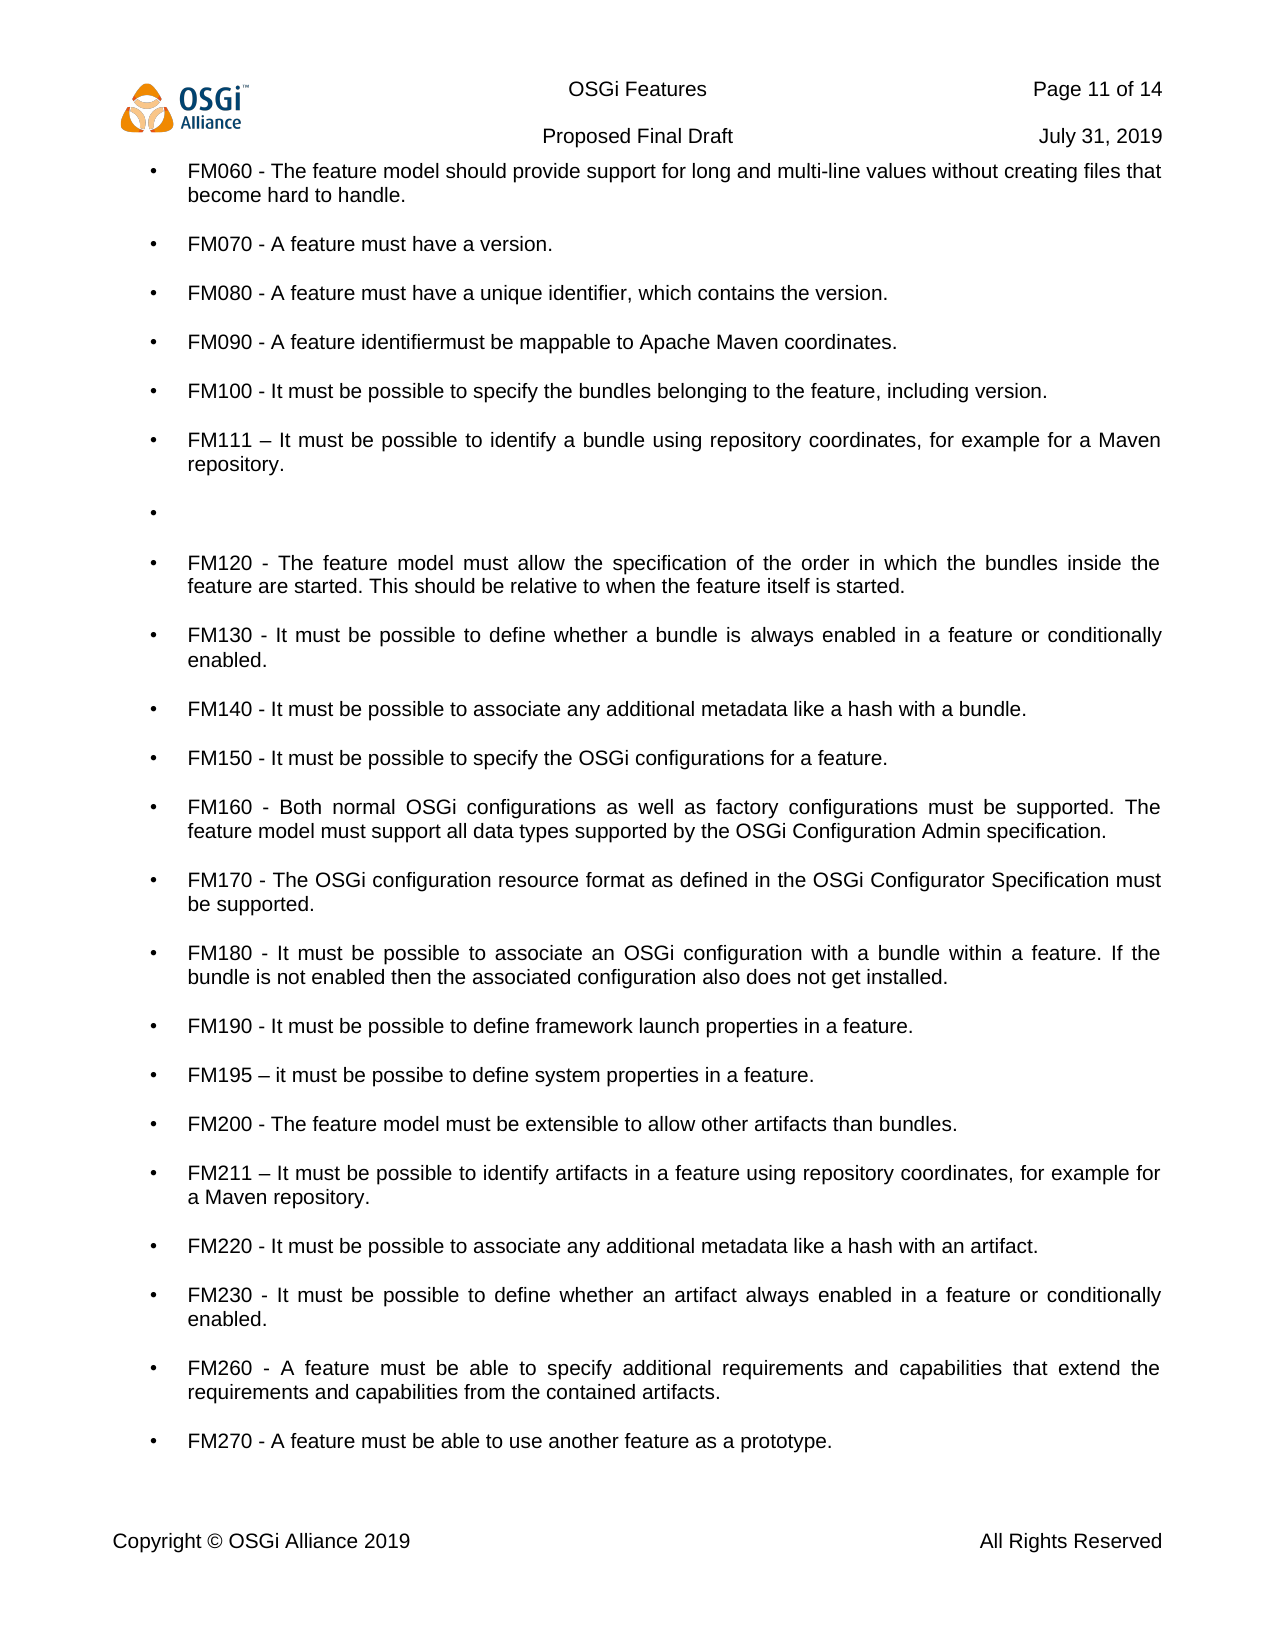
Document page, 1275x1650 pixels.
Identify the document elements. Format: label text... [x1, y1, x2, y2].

picture [113, 76, 257, 140]
list FM100 - It must be possible to specify the bundles belonging to the feature, including version. [150, 379, 1162, 403]
list FM090 - A feature identifiermust be mappable to Apache Maven coordinates. [150, 330, 1162, 354]
list FM070 - A feature must have a version. [150, 232, 1162, 256]
list FM130 - It must be possible to define whether a bundle is always enabled in a feature or conditionally enabled. [150, 623, 1162, 671]
list FM270 - A feature must be able to use another feature as a prototype. [150, 1429, 1162, 1453]
list FM160 - Both normal OSGi configurations as well as factory configurations must be supported. The feature model must support all data types supported by the OSGi Configuration Admin specification. [150, 794, 1162, 842]
list FM211 – It must be possible to identify artifacts in a feature using repository coordinates, for example for a Maven repository. [150, 1161, 1162, 1209]
list FM200 - The feature model must be extensible to allow other artifacts than bundles. [150, 1112, 1162, 1136]
list FM150 - It must be possible to specify the OSGi configurations for a feature. [150, 745, 1162, 769]
list FM180 - It must be possible to associate an OSGi configuration with a bundle within a feature. If the bundle is not enabled then the associated configuration also does not get installed. [150, 941, 1162, 988]
list FM260 - A feature must be able to specify additional requirements and capabilities that extend the requirements and capabilities from the contained artifacts. [150, 1356, 1162, 1404]
list FM120 - The feature model must allow the specification of the order in which the bundles inside the feature are started. This should be relative to when the feature itself is started. [150, 550, 1162, 598]
list FM080 - A feature must have a unique identifier, which contains the version. [150, 281, 1162, 305]
list FM195 – it must be possibe to define system properties in a feature. [150, 1063, 1162, 1087]
list FM230 - It must be possible to define whether an artifact always enabled in a feature or conditionally enabled. [150, 1283, 1162, 1331]
list FM170 - The OSGi configuration resource format as defined in the OSGi Configurator Specification must be supported. [150, 867, 1162, 916]
list FM140 - It must be possible to associate any additional metadata like a hash with a bundle. [150, 696, 1162, 720]
list FM111 – It must be possible to identify a bundle using repository coordinates, for example for a Maven repository. [150, 428, 1162, 476]
list FM190 - It must be possible to define framework launch properties in a feature. [150, 1013, 1162, 1038]
list FM060 - The feature model should provide support for long and multi-line values without creating files that become hard to handle. [150, 159, 1162, 207]
list FM220 - It must be possible to associate any additional metadata like a hash with an artifact. [150, 1234, 1162, 1258]
